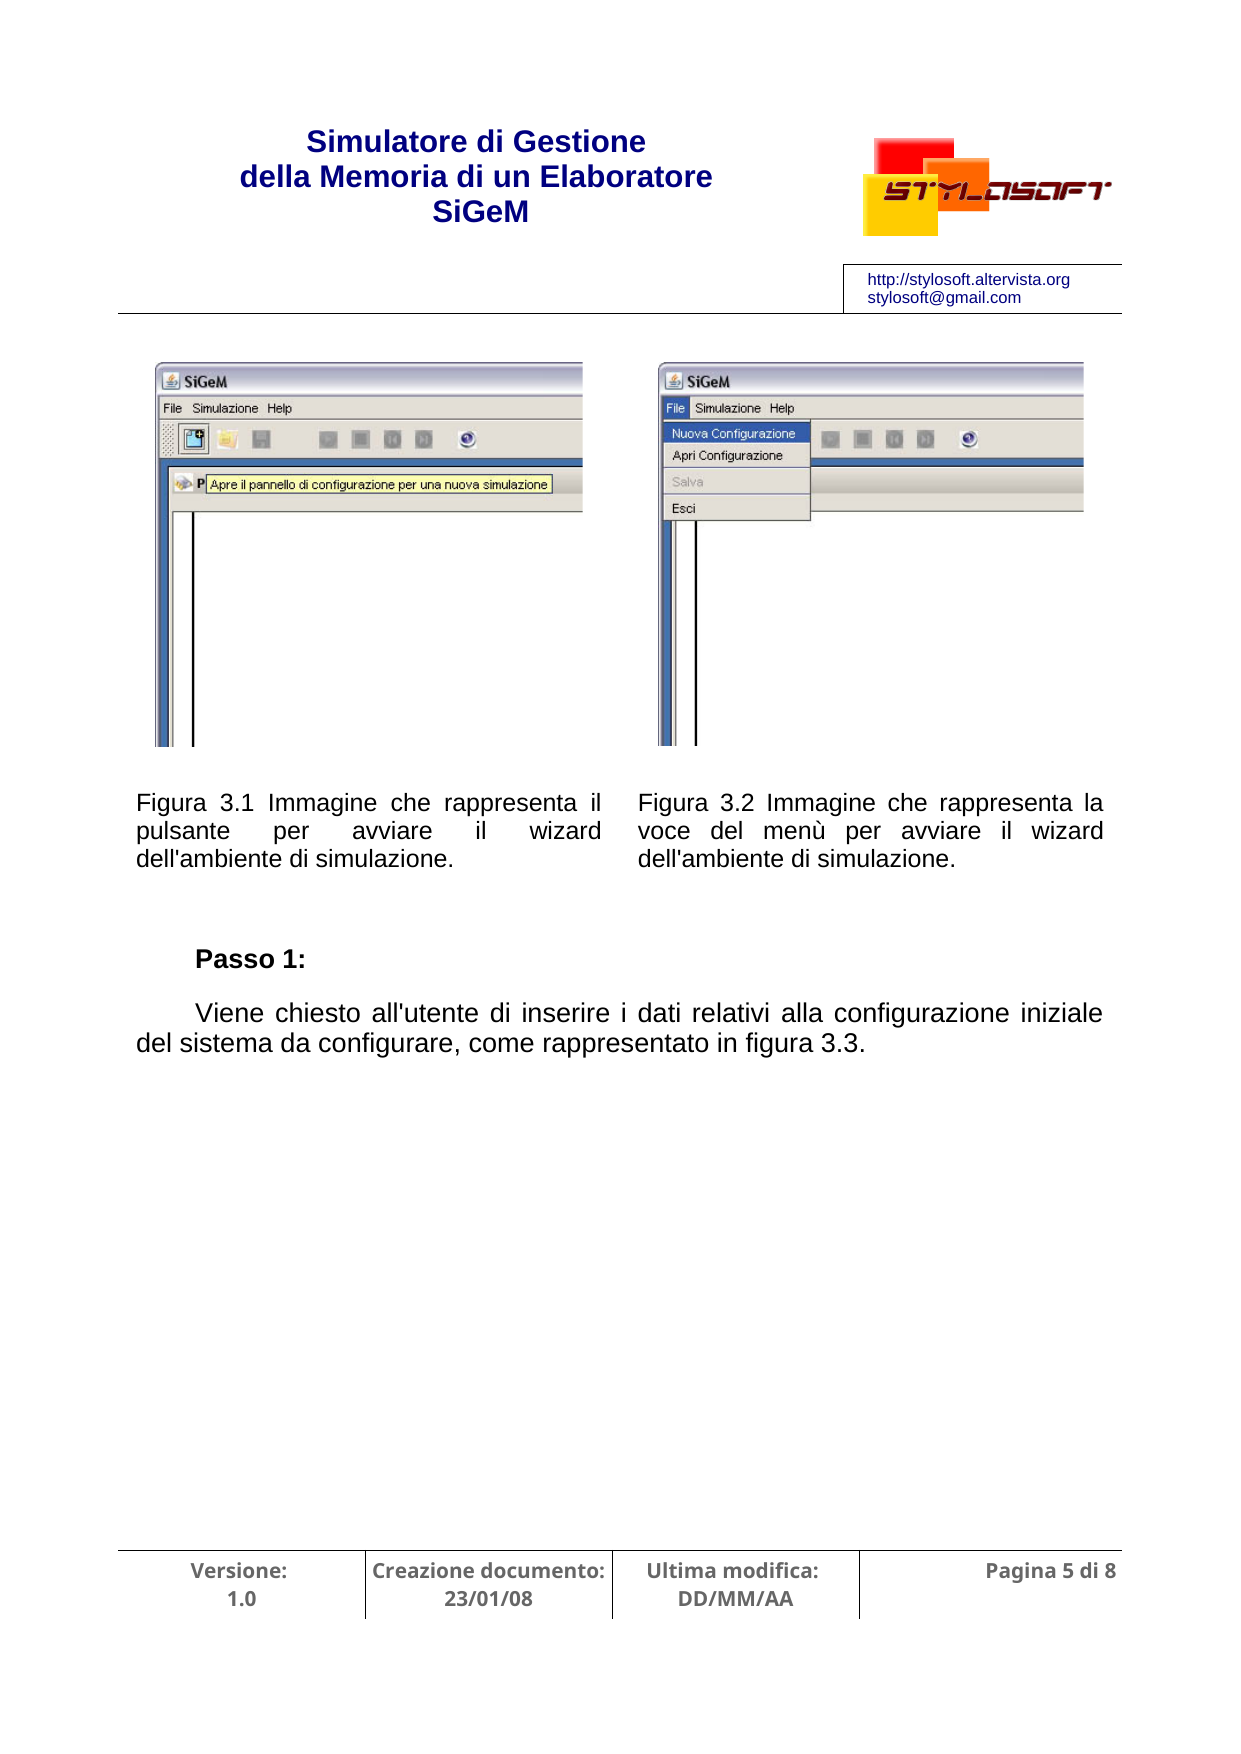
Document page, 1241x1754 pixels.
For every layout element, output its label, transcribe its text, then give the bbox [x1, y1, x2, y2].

text Passo 1: [136, 944, 1104, 974]
table_cell Figura 3.2 Immagine che rappresenta la voce del menù per avviare il wizard dell'ambiente di simulazione. [620, 783, 1122, 878]
picture [658, 362, 1084, 746]
table_header [620, 356, 1122, 783]
table_header [118, 356, 620, 783]
text Viene chiesto all'utente di inserire i dati relativi alla configurazione iniziale del sistema da configurare, come rappresentato in figura 3.3. [136, 998, 1104, 1058]
picture [155, 362, 583, 747]
table_cell Figura 3.1 Immagine che rappresenta il pulsante per avviare il wizard dell'ambiente di simulazione. [118, 783, 620, 878]
picture [848, 123, 1117, 247]
